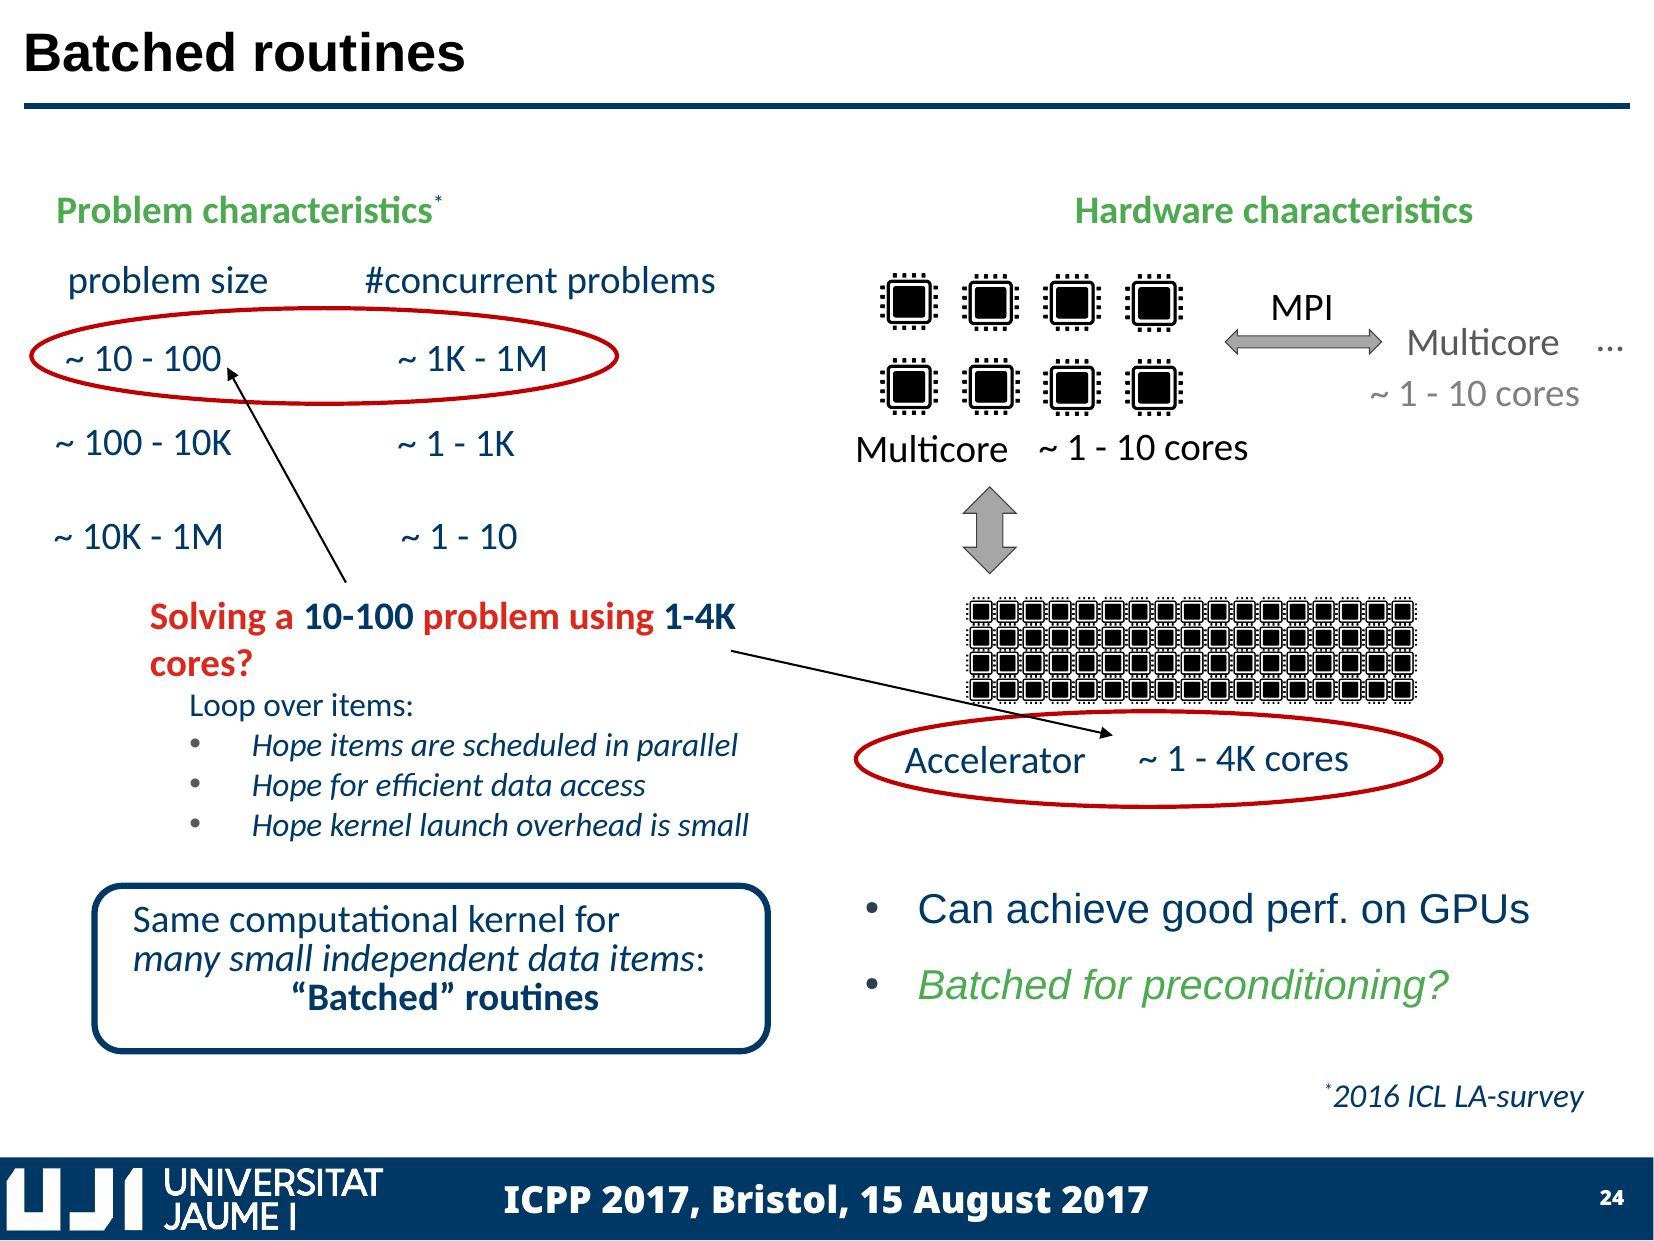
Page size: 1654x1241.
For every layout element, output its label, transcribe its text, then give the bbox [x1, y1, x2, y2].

picture [962, 274, 1019, 331]
text_box ~ 10 - 100 [50, 324, 237, 387]
text_box ~ 100 - 10K [40, 408, 247, 471]
text_box ~ 1 - 4K cores [1123, 725, 1365, 787]
picture [1043, 274, 1101, 331]
picture [1043, 359, 1101, 414]
text_box Loop over items: Hope items are scheduled in parallel Hope for efficient data access Hope kernel launch overhead is small [174, 675, 766, 851]
text_box ~ 10 - 100 [50, 376, 86, 387]
picture [880, 358, 938, 415]
text_box [1225, 329, 1382, 354]
text_box ~ 1 - 10 cores [1023, 414, 1264, 477]
text_box Solving a 10-100 problem using 1-4K cores? [135, 583, 756, 692]
text_box [963, 486, 1017, 574]
text_box Multicore [1391, 309, 1575, 360]
list Can achieve good perf. on GPUs Batched for preconditioning? [846, 885, 1560, 1063]
text_box ~ 10 - 100 [50, 324, 90, 336]
picture [962, 358, 1020, 415]
text_box ~ 1 - 10 cores [1354, 360, 1595, 422]
text_box *2016 ICL LA-survey [1308, 1067, 1607, 1122]
picture [1125, 274, 1183, 332]
picture [880, 273, 938, 330]
text_box ~ 1 - 1K [382, 410, 530, 472]
text_box Accelerator [889, 726, 1101, 789]
text_box Multicore [840, 416, 1024, 478]
text_box Same computational kernel for many small independent data items: “Batched” routines [118, 895, 764, 1048]
title Batched routines [23, 0, 1630, 107]
text_box … [1582, 304, 1639, 367]
text_box problem size #concurrent problems [52, 247, 732, 309]
text_box Accelerator [889, 726, 920, 734]
text_box Same computational kernel for many small independent data items: “Batched” routines [118, 895, 779, 1085]
picture [966, 597, 1417, 704]
text_box ~ 1K - 1M [382, 324, 564, 387]
text_box Hardware characteristics [1060, 177, 1489, 239]
text_box Problem characteristics* [41, 177, 460, 239]
text_box MPI [1255, 274, 1349, 336]
picture [1125, 359, 1183, 414]
text_box ~ 1 - 10 [386, 502, 533, 565]
picture [0, 1158, 390, 1241]
text_box ~ 10K - 1M [39, 502, 240, 565]
